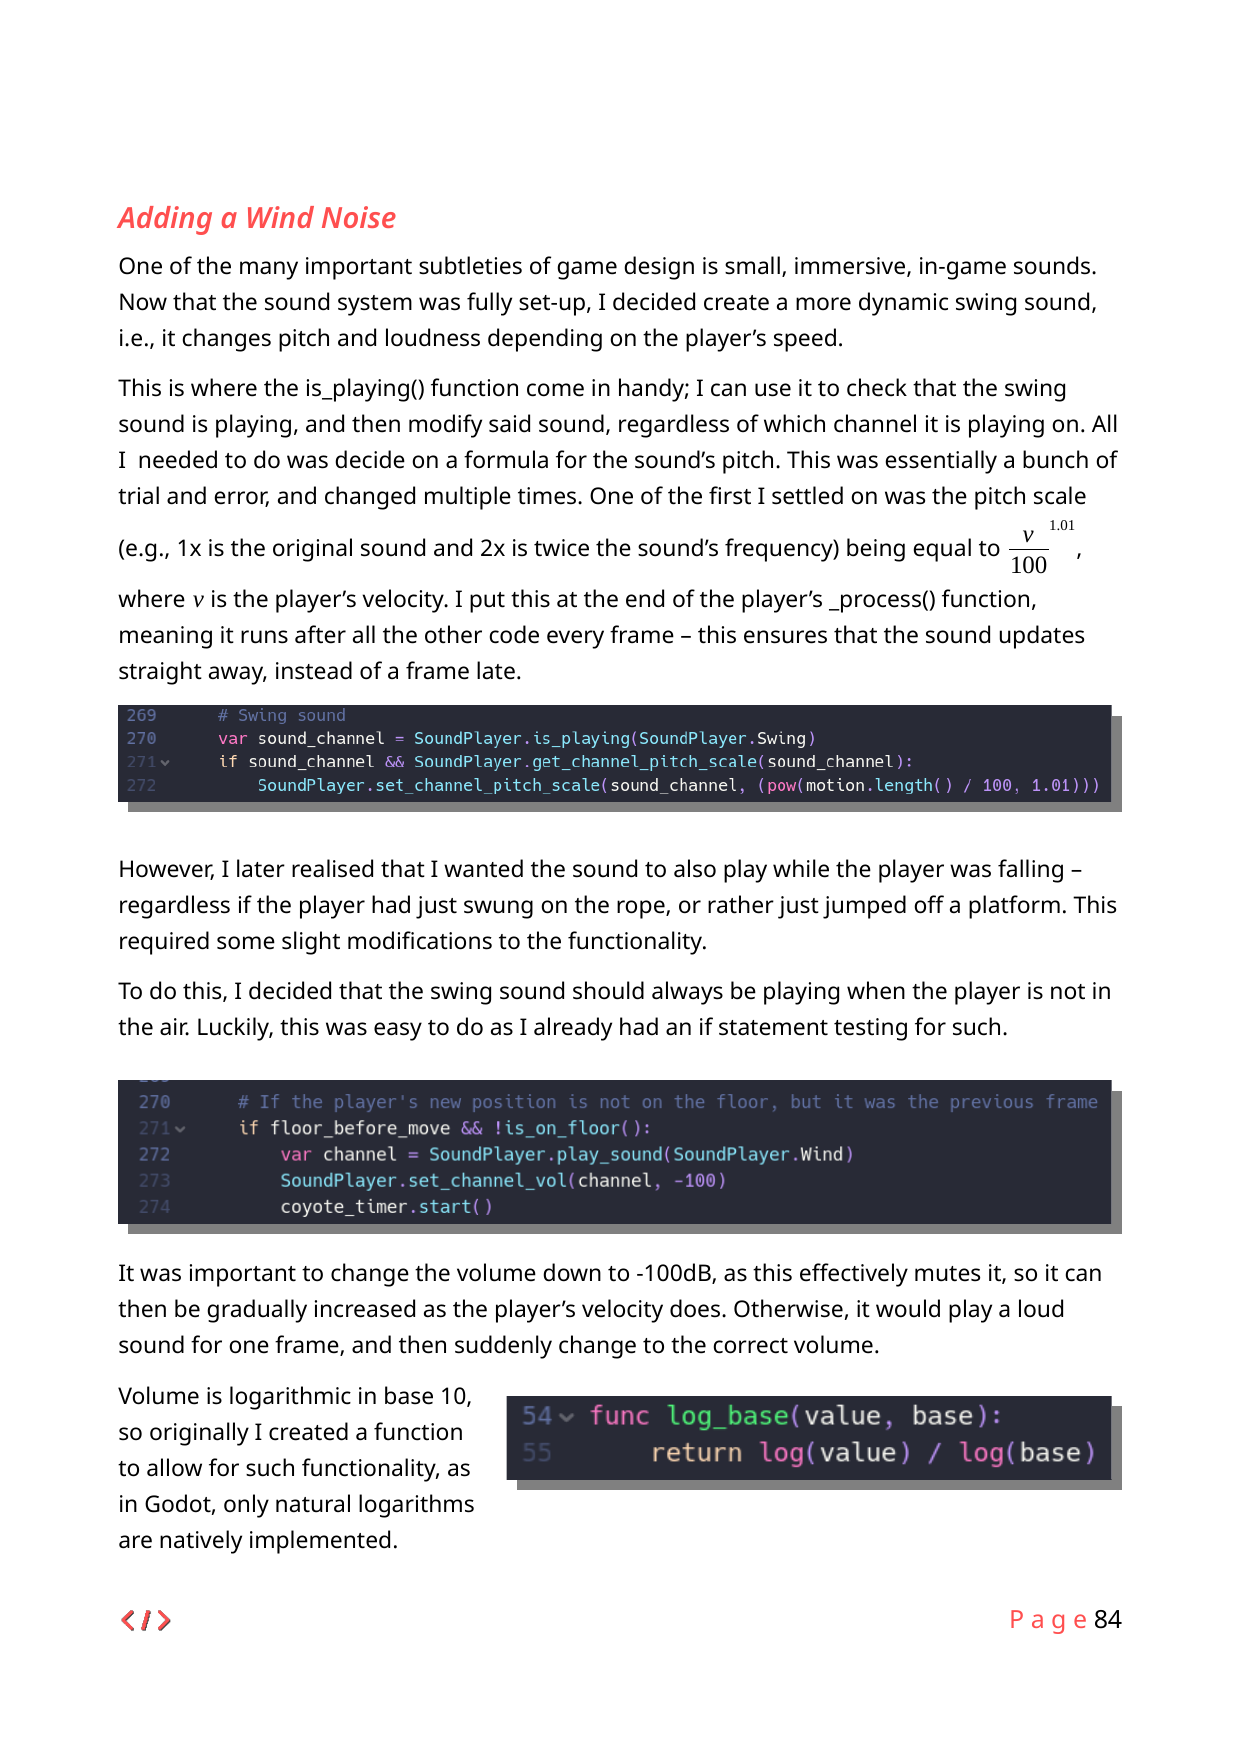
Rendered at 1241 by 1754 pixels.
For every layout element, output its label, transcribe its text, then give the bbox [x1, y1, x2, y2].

text Volume is logarithmic in base 10, so originally I created a function to allow for such functionality, as in Godot, only natural logarithms are natively implemented. [118, 1380, 1122, 1555]
subtitle Adding a Wind Noise [118, 118, 1122, 237]
picture [118, 1080, 1112, 1224]
text To do this, I decided that the swing sound should always be playing when the player is not in the air. Luckily, this was easy to do as I already had an if statement testing for such. [118, 975, 1122, 1042]
text One of the many important subtleties of game design is small, immersive, in-game sounds. Now that the sound system was fully set-up, I decided create a more dynamic swing sound, i.e., it changes pitch and loudness depending on the player’s speed. [118, 250, 1122, 353]
text This is where the is_playing() function come in handy; I can use it to check that the swing sound is playing, and then modify said sound, regardless of which channel it is playing on. All I needed to do was decide on a formula for the sound’s pitch. This was essentially a bunch of trial and error, and changed multiple times. One of the first I settled on was the pitch scale (e.g., 1x is the original sound and 2x is twice the sound’s frequency) being equal to , where is the player’s velocity. I put this at the end of the player’s _process() function, meaning it runs after all the other code every frame – this ensures that the sound updates straight away, instead of a frame late. [118, 372, 1122, 686]
text However, I later realised that I wanted the sound to also play while the player was falling – regardless if the player had just swung on the rope, or rather just jumped off a platform. This required some slight modifications to the functionality. [118, 802, 1122, 956]
picture [118, 705, 1112, 802]
picture [116, 1591, 175, 1649]
picture [506, 1396, 1112, 1480]
text [118, 1062, 1122, 1091]
text It was important to change the volume down to -100dB, as this effectively mutes it, so it can then be gradually increased as the player’s velocity does. Otherwise, it would play a loud sound for one frame, and then suddenly change to the correct volume. [118, 1224, 1122, 1361]
